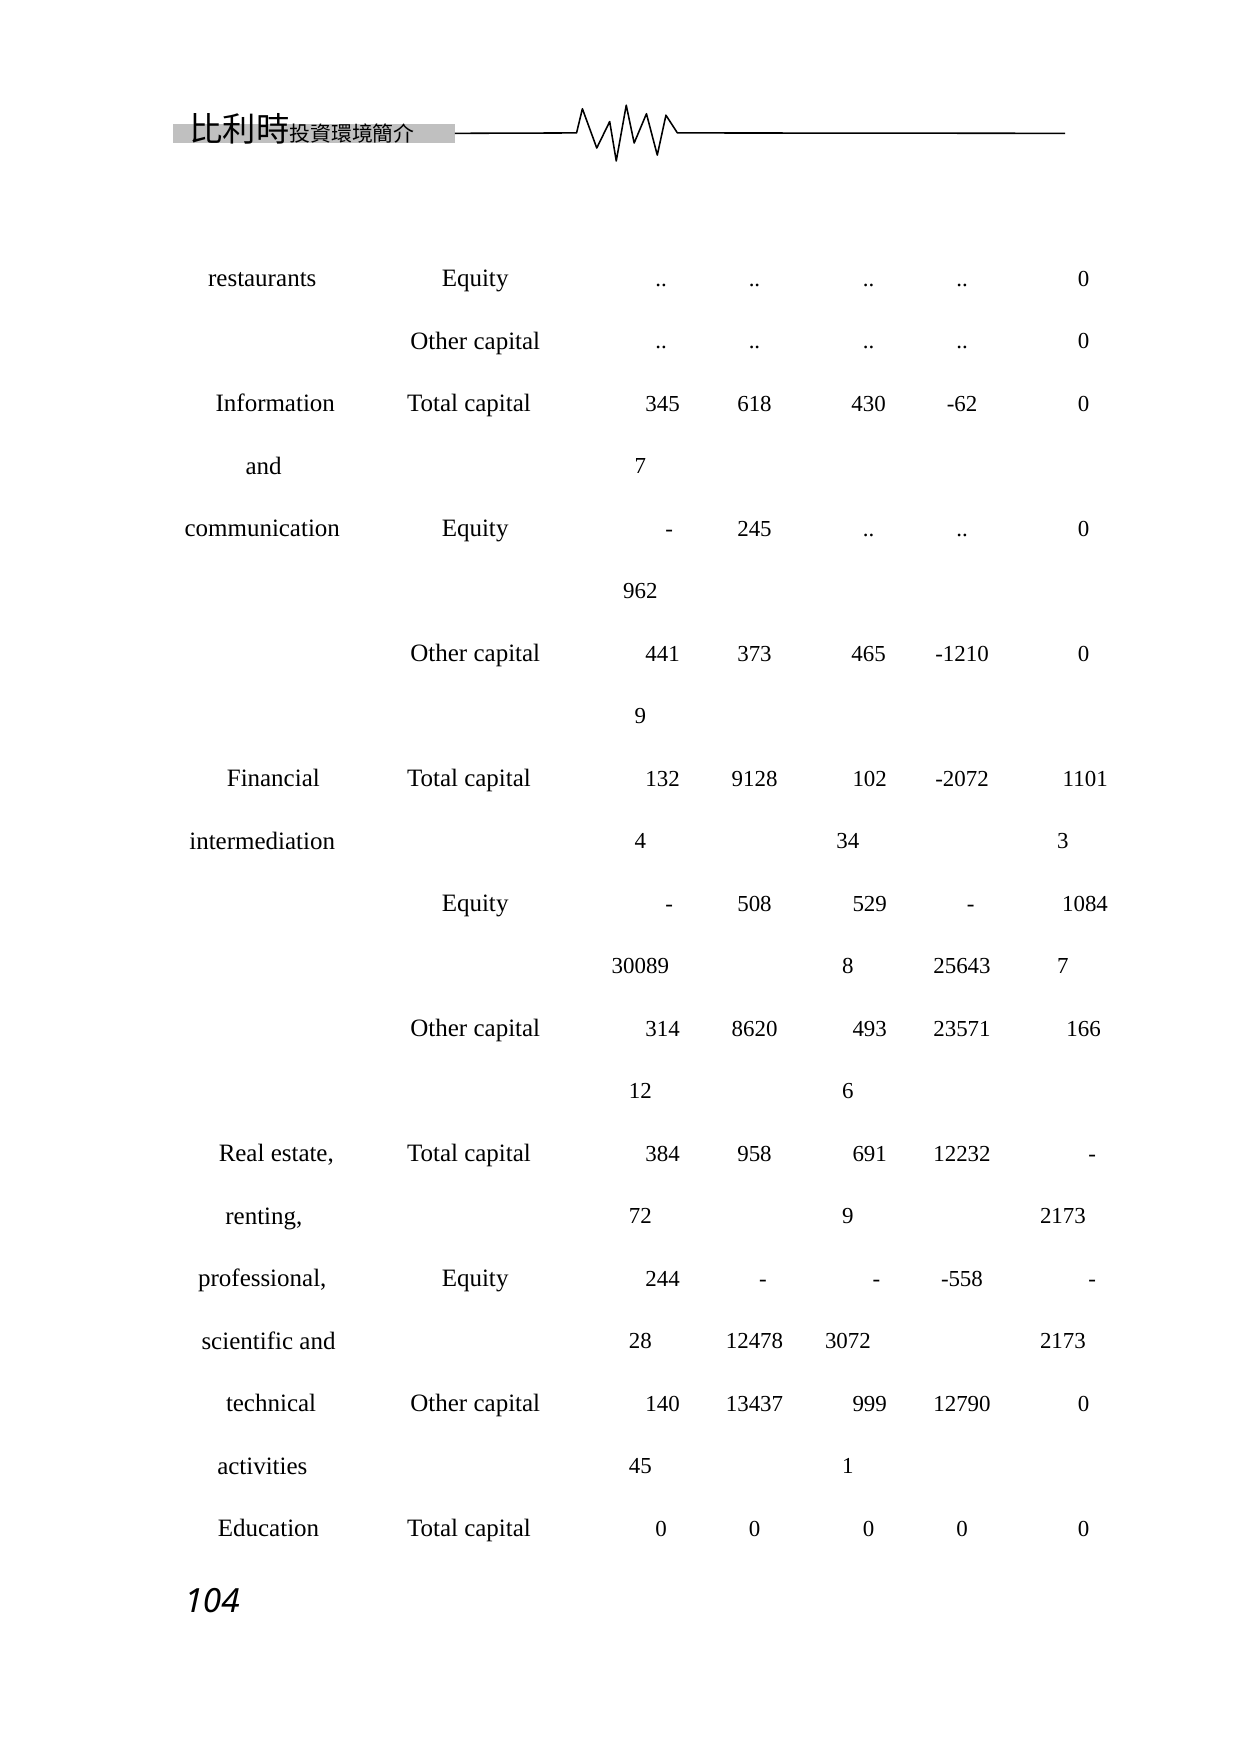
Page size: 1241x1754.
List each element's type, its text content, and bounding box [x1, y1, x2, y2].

table_cell 4936 [796, 986, 899, 1111]
table_cell [558, 1236, 586, 1361]
table_cell 0 [1002, 486, 1120, 611]
table_cell Equity [353, 1236, 558, 1361]
table_cell 31412 [586, 986, 692, 1111]
table_cell [558, 486, 586, 611]
table_cell .. [586, 299, 692, 361]
table_cell 0 [796, 1486, 899, 1549]
table_cell 0 [1002, 236, 1120, 299]
table_cell Other capital [353, 1361, 558, 1486]
table_cell restaurants [120, 236, 353, 361]
table_cell [558, 1111, 586, 1236]
table_cell .. [692, 299, 796, 361]
table_cell -2173 [1002, 1236, 1120, 1361]
table_cell [558, 1361, 586, 1486]
table_cell [558, 1486, 586, 1549]
table_cell .. [796, 299, 899, 361]
table_cell 0 [1002, 299, 1120, 361]
table_cell 3457 [586, 361, 692, 486]
table_cell -558 [899, 1236, 1002, 1361]
table_cell .. [692, 236, 796, 299]
table_cell 0 [586, 1486, 692, 1549]
table_cell 0 [1002, 1361, 1120, 1486]
table_cell 0 [692, 1486, 796, 1549]
table_cell .. [586, 236, 692, 299]
table_cell 373 [692, 611, 796, 736]
table_cell Information and communication [120, 361, 353, 736]
table_cell 12790 [899, 1361, 1002, 1486]
table_cell [558, 299, 586, 361]
table_cell 9128 [692, 736, 796, 861]
table_cell .. [899, 236, 1002, 299]
table_cell 0 [1002, 1486, 1120, 1549]
table_cell 1324 [586, 736, 692, 861]
table_cell 465 [796, 611, 899, 736]
table_cell [558, 236, 586, 299]
table_cell 13437 [692, 1361, 796, 1486]
table_cell -2173 [1002, 1111, 1120, 1236]
table_cell Education [120, 1486, 353, 1549]
table_cell 430 [796, 361, 899, 486]
table_cell 245 [692, 486, 796, 611]
table_cell [558, 736, 586, 861]
table_cell Real estate, renting, professional, scientific and technical activities [120, 1111, 353, 1486]
table_cell Total capital [353, 1486, 558, 1549]
table_cell 12232 [899, 1111, 1002, 1236]
table_cell 5298 [796, 861, 899, 986]
table_cell Total capital [353, 361, 558, 486]
table_cell 166 [1002, 986, 1120, 1111]
table_cell Other capital [353, 986, 558, 1111]
table_cell 38472 [586, 1111, 692, 1236]
table_cell .. [796, 486, 899, 611]
table_cell .. [899, 486, 1002, 611]
table_cell .. [796, 236, 899, 299]
table_cell -25643 [899, 861, 1002, 986]
table_cell -1210 [899, 611, 1002, 736]
table_cell Total capital [353, 736, 558, 861]
table_cell Total capital [353, 1111, 558, 1236]
table_cell 10847 [1002, 861, 1120, 986]
table_cell -30089 [586, 861, 692, 986]
table_cell 14045 [586, 1361, 692, 1486]
table_cell .. [899, 299, 1002, 361]
table_cell [558, 861, 586, 986]
table_cell Financial intermediation [120, 736, 353, 1111]
table_cell 618 [692, 361, 796, 486]
table_cell 23571 [899, 986, 1002, 1111]
table_cell Equity [353, 861, 558, 986]
table_cell 0 [899, 1486, 1002, 1549]
table_cell Equity [353, 236, 558, 299]
table_cell [558, 611, 586, 736]
table_cell 10234 [796, 736, 899, 861]
table_cell [558, 986, 586, 1111]
table_cell 958 [692, 1111, 796, 1236]
table_cell 0 [1002, 611, 1120, 736]
table_cell Equity [353, 486, 558, 611]
table_cell 11013 [1002, 736, 1120, 861]
table_cell Other capital [353, 611, 558, 736]
table_cell -962 [586, 486, 692, 611]
table_cell -2072 [899, 736, 1002, 861]
table_cell 24428 [586, 1236, 692, 1361]
table_cell [558, 361, 586, 486]
table_cell Other capital [353, 299, 558, 361]
table_cell -62 [899, 361, 1002, 486]
table_cell -3072 [796, 1236, 899, 1361]
table_cell 0 [1002, 361, 1120, 486]
table_cell 8620 [692, 986, 796, 1111]
table_cell 6919 [796, 1111, 899, 1236]
table_cell -12478 [692, 1236, 796, 1361]
table_cell 508 [692, 861, 796, 986]
table_cell 9991 [796, 1361, 899, 1486]
table_cell 4419 [586, 611, 692, 736]
